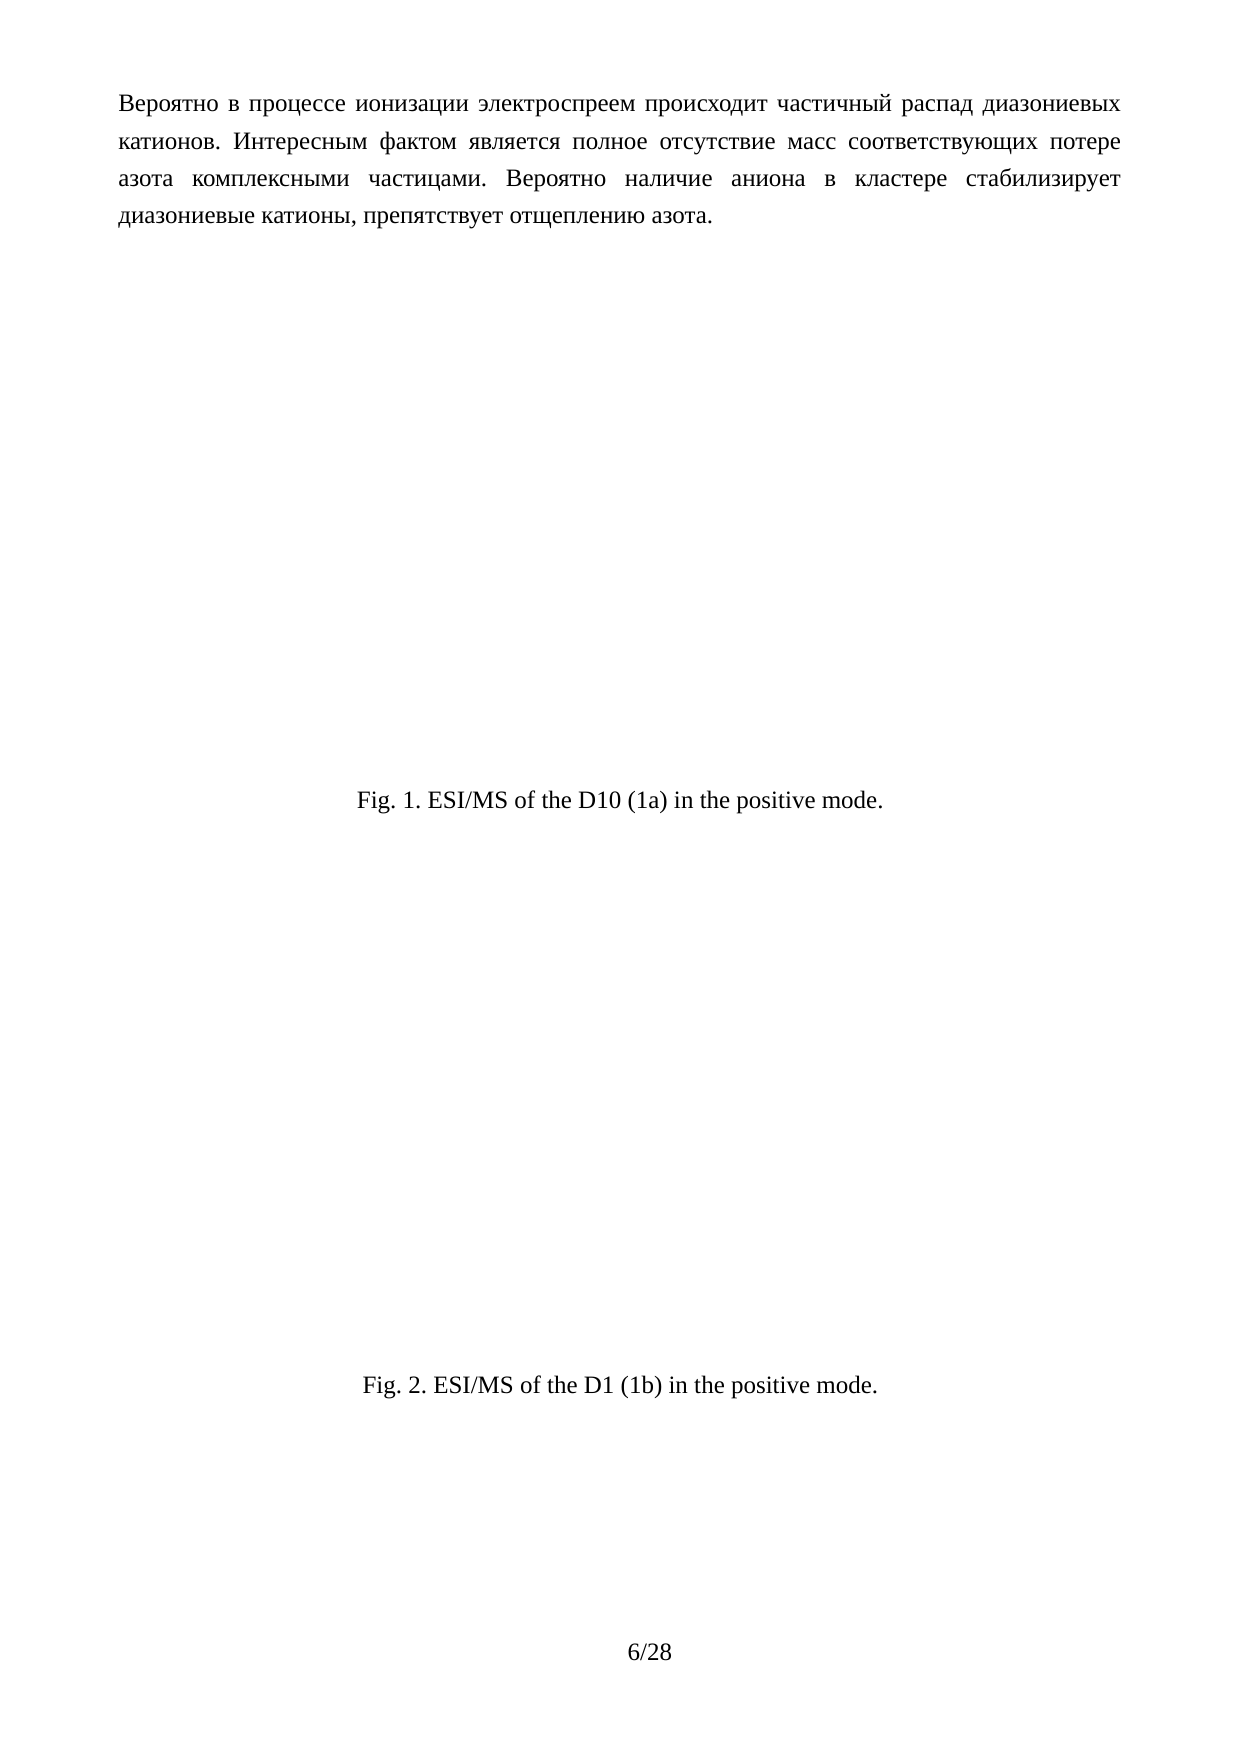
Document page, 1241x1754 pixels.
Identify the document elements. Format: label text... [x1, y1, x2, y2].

text Вероятно в процессе ионизации электроспреем происходит частичный распад диазониевых катионов. Интересным фактом является полное отсутствие масс соответствующих потере азота комплексными частицами. Вероятно наличие аниона в кластере стабилизирует диазониевые катионы, препятствует отщеплению азота. [118, 88, 1122, 229]
text Fig. 2. ESI/MS of the D1 (1b) in the positive mode. [118, 1371, 1122, 1399]
text Fig. 1. ESI/MS of the D10 (1a) in the positive mode. [118, 786, 1122, 814]
